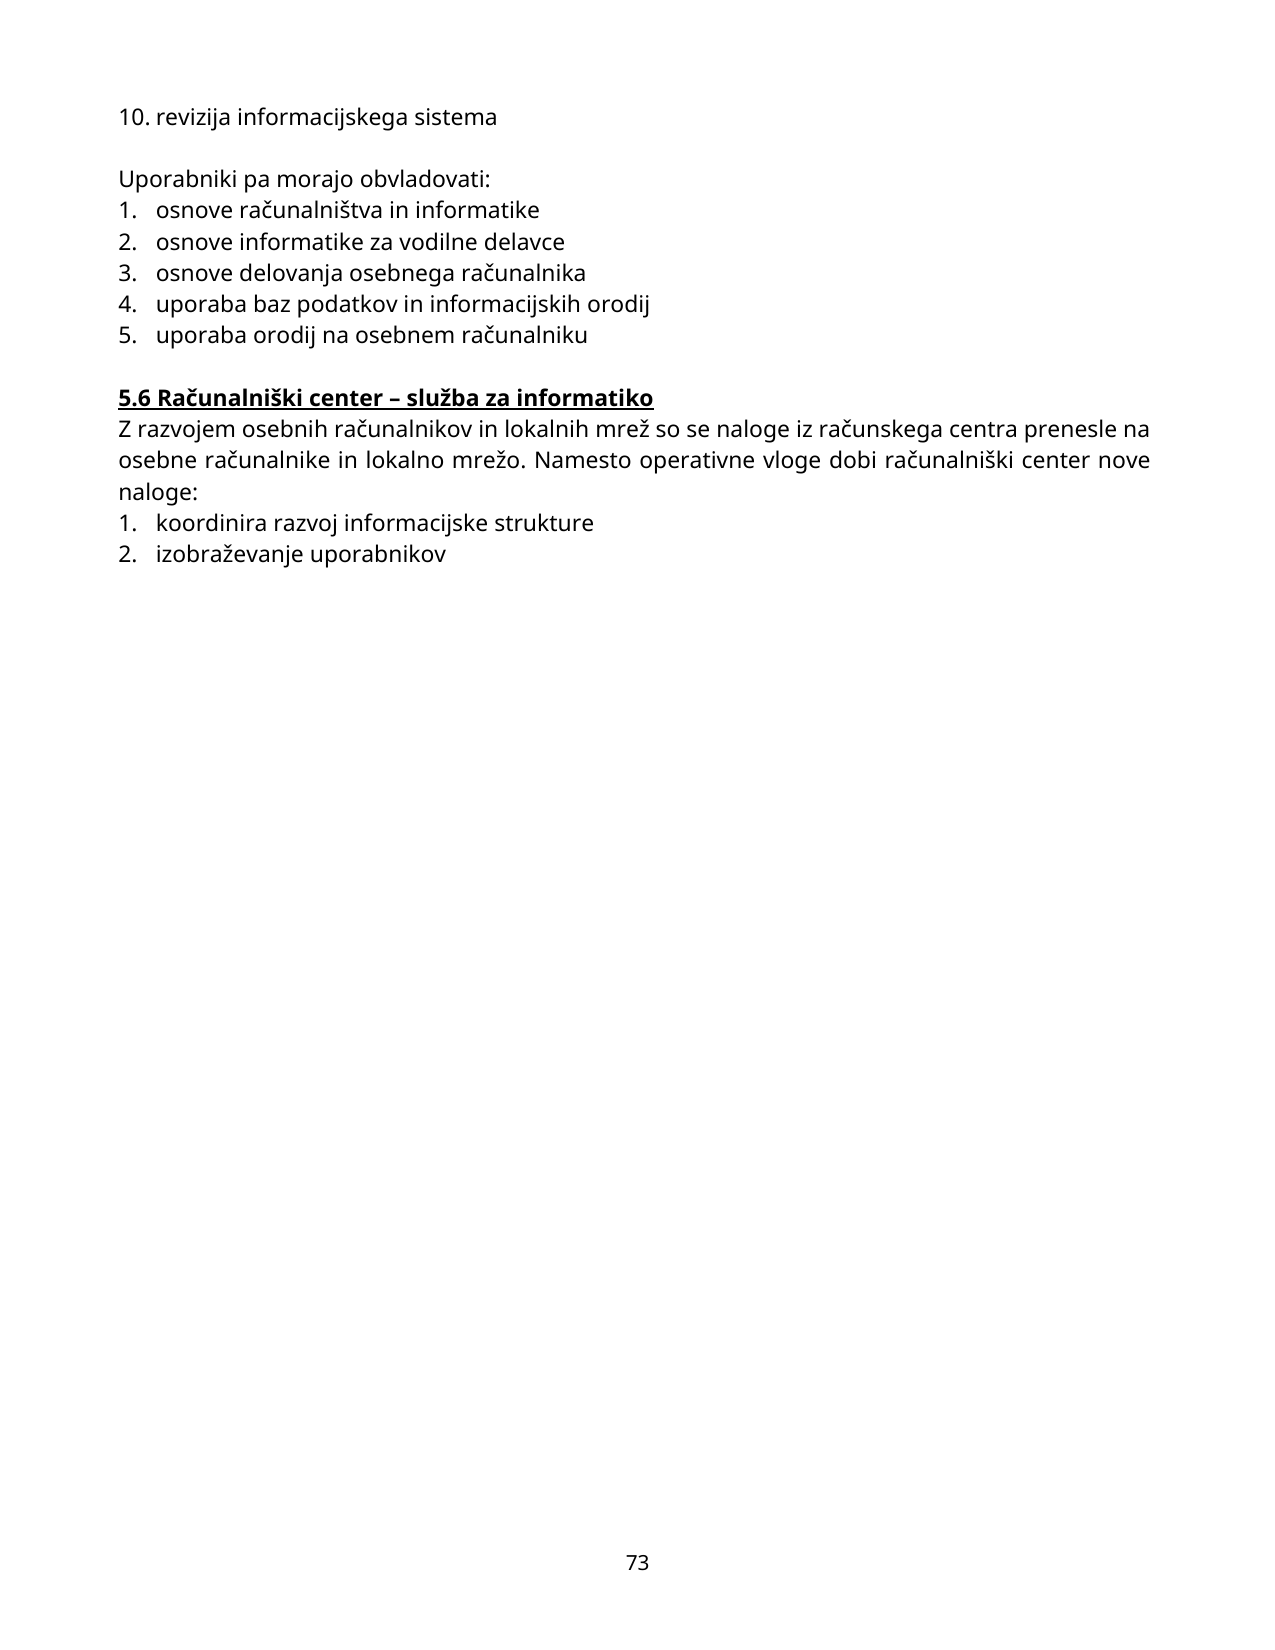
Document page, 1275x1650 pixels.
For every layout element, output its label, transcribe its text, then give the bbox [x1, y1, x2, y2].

list uporaba orodij na osebnem računalniku [118, 319, 1152, 350]
text Uporabniki pa morajo obvladovati: [118, 163, 1152, 194]
list osnove računalništva in informatike [118, 194, 1152, 225]
text Z razvojem osebnih računalnikov in lokalnih mrež so se naloge iz računskega centra prenesle na osebne računalnike in lokalno mrežo. Namesto operativne vloge dobi računalniški center nove naloge: [118, 413, 1152, 507]
list revizija informacijskega sistema [118, 100, 1152, 132]
list osnove informatike za vodilne delavce [118, 225, 1152, 257]
list izobraževanje uporabnikov [118, 538, 1152, 569]
list osnove delovanja osebnega računalnika [118, 257, 1152, 288]
list uporaba baz podatkov in informacijskih orodij [118, 288, 1152, 319]
text 5.6 Računalniški center – služba za informatiko [118, 382, 1152, 413]
list koordinira razvoj informacijske strukture [118, 507, 1152, 538]
